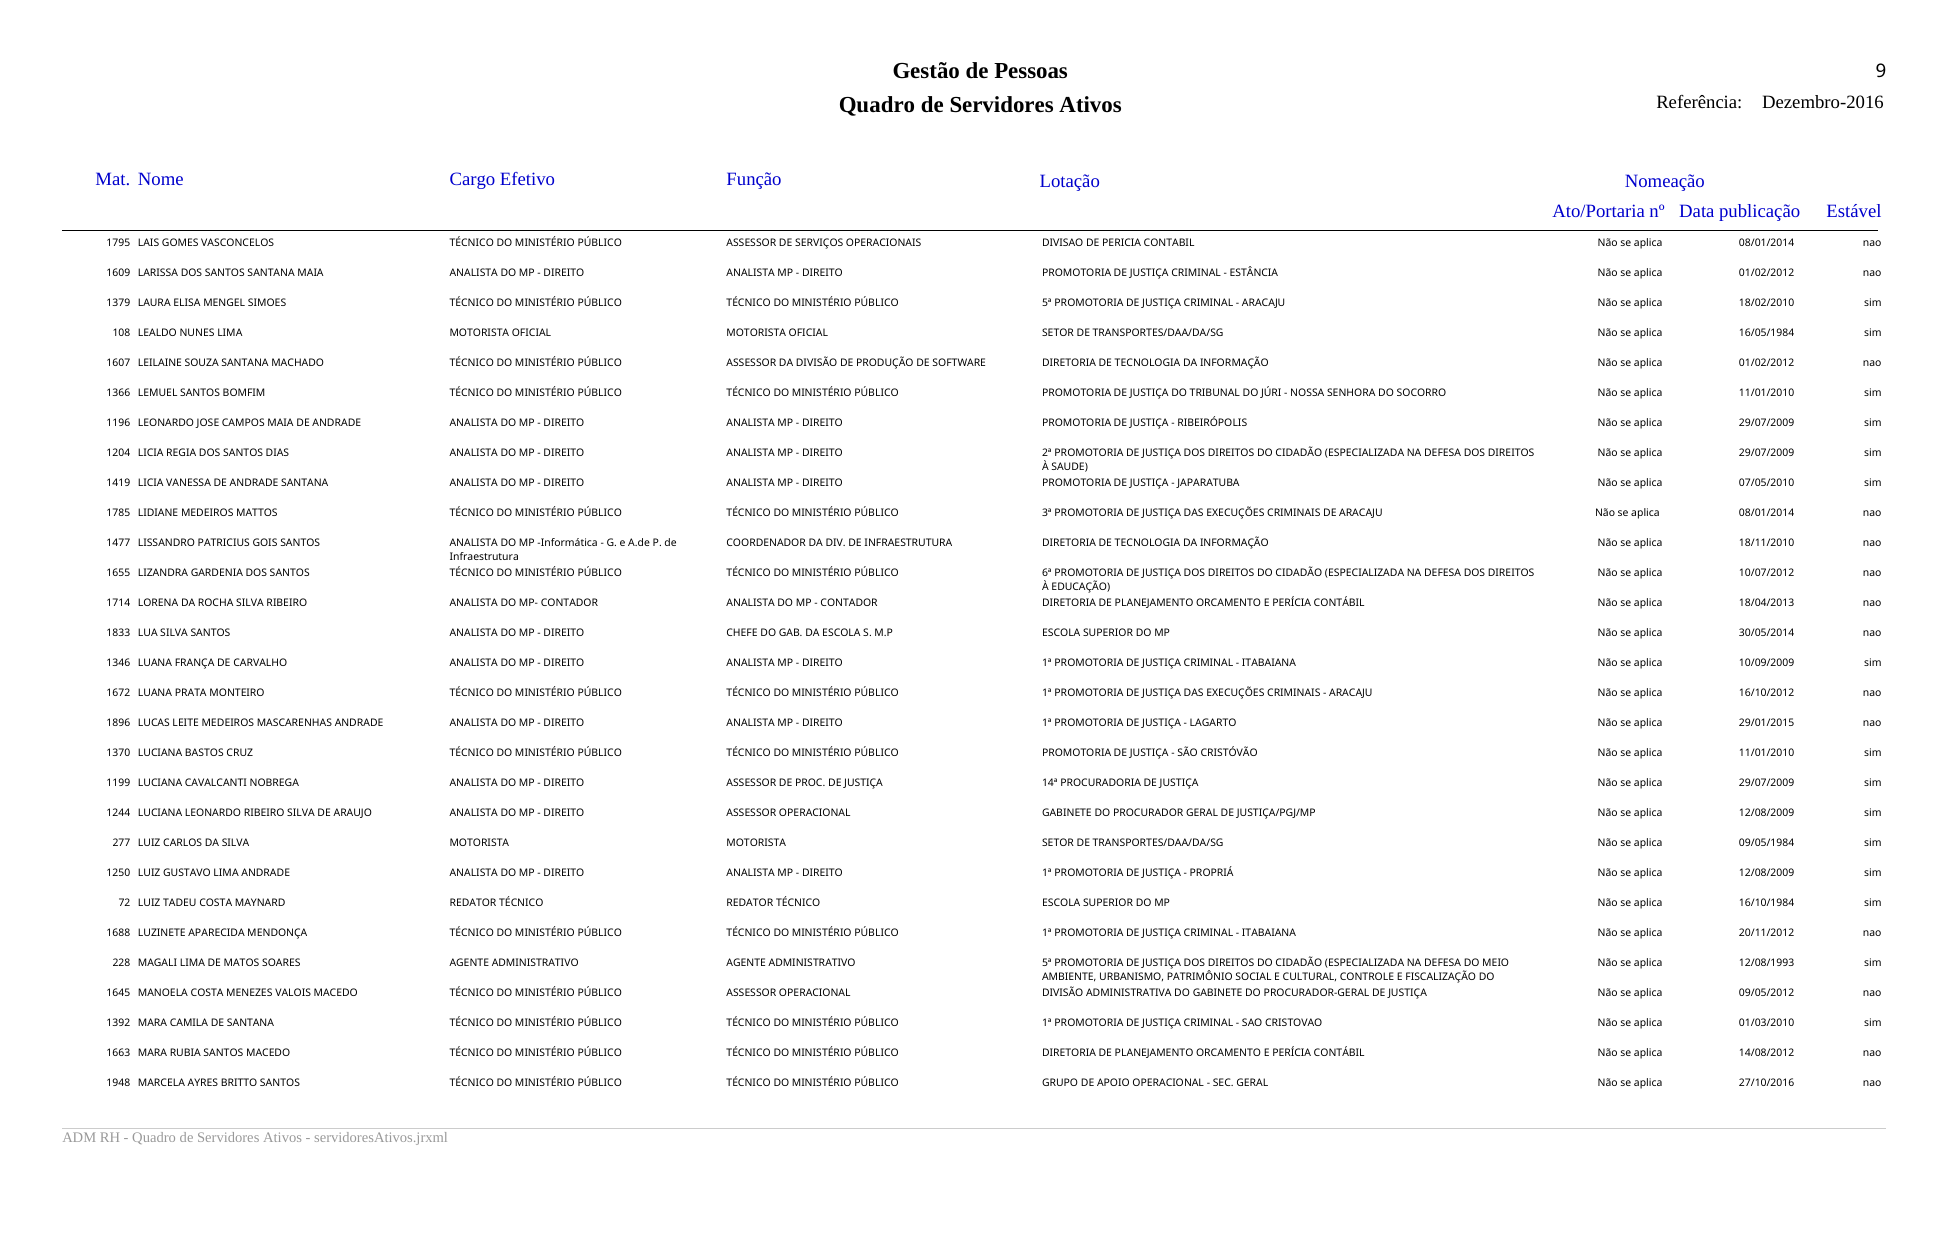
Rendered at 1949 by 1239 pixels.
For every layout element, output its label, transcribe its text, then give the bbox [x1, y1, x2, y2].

table_cell [0, 1128, 62, 1152]
table_cell PROMOTORIA DE JUSTIÇA - RIBEIRÓPOLIS [1042, 415, 1538, 445]
table_cell ANALISTA DO MP - DIREITO [449, 265, 723, 295]
table_cell 9 [1731, 57, 1886, 84]
table_cell [130, 385, 138, 415]
table_header Cargo Efetivo [449, 168, 684, 198]
table_cell [1881, 715, 1948, 745]
table_cell [1794, 265, 1803, 295]
table_cell ANALISTA DO MP -Informática - G. e A.de P. de Infraestrutura [449, 535, 723, 565]
table_cell 1ª PROMOTORIA DE JUSTIÇA - PROPRIÁ [1042, 865, 1538, 895]
table_cell [1794, 625, 1803, 655]
table_cell Não se aplica [1547, 625, 1662, 655]
table_cell TÉCNICO DO MINISTÉRIO PÚBLICO [449, 1075, 723, 1105]
table_cell ANALISTA DO MP - DIREITO [449, 655, 723, 685]
table_cell [0, 1015, 68, 1045]
table_cell Estável [1803, 200, 1881, 229]
table_cell [1881, 385, 1948, 415]
table_cell [1881, 475, 1948, 505]
table_cell 11/01/2010 [1662, 745, 1794, 775]
table_cell ANALISTA MP - DIREITO [726, 715, 1030, 745]
table_cell [1030, 1075, 1042, 1105]
table_cell [1538, 835, 1547, 865]
table_cell ANALISTA DO MP - DIREITO [449, 475, 723, 505]
table_cell ANALISTA DO MP - DIREITO [449, 445, 723, 475]
table_cell nao [1803, 265, 1881, 295]
table_cell [130, 505, 138, 535]
table_cell [130, 895, 138, 925]
table_cell LICIA REGIA DOS SANTOS DIAS [138, 445, 443, 475]
table_cell [1881, 1045, 1948, 1075]
table_cell LUCIANA LEONARDO RIBEIRO SILVA DE ARAUJO [138, 805, 443, 835]
table_cell LUIZ GUSTAVO LIMA ANDRADE [138, 865, 443, 895]
table_cell [443, 235, 449, 265]
table_cell [1794, 355, 1803, 385]
table_cell [1881, 415, 1948, 445]
table_cell Não se aplica [1547, 715, 1662, 745]
table_cell sim [1803, 295, 1881, 325]
table_cell [1881, 200, 1948, 229]
table_cell sim [1803, 805, 1881, 835]
table_cell [1794, 835, 1803, 865]
table_cell 1655 [68, 565, 130, 595]
table_cell [1884, 91, 1948, 124]
table_cell 5ª PROMOTORIA DE JUSTIÇA DOS DIREITOS DO CIDADÃO (ESPECIALIZADA NA DEFESA DO MEIO AMBIENTE, URBANISMO, PATRIMÔNIO SOCIAL E CULTURAL, CONTROLE E FISCALIZAÇÃO DO [1042, 955, 1538, 985]
table_cell [803, 170, 1039, 198]
table_cell LAURA ELISA MENGEL SIMOES [138, 295, 443, 325]
table_cell [1030, 745, 1042, 775]
table_cell ANALISTA MP - DIREITO [726, 865, 1030, 895]
table_cell [443, 835, 449, 865]
table_cell Dezembro-2016 [1756, 91, 1884, 124]
table_cell TÉCNICO DO MINISTÉRIO PÚBLICO [449, 385, 723, 415]
table_cell 1ª PROMOTORIA DE JUSTIÇA CRIMINAL - SAO CRISTOVAO [1042, 1015, 1538, 1045]
table_cell [1794, 655, 1803, 685]
table_cell [1881, 235, 1948, 265]
table_cell [1030, 625, 1042, 655]
table_cell nao [1803, 985, 1881, 1015]
table_cell SETOR DE TRANSPORTES/DAA/DA/SG [1042, 325, 1538, 355]
table_cell ASSESSOR DE PROC. DE JUSTIÇA [726, 775, 1030, 805]
table_cell Não se aplica [1547, 655, 1662, 685]
table_cell [68, 168, 130, 199]
table_cell [1881, 775, 1948, 805]
table_cell [443, 565, 449, 595]
table_header Nome [138, 168, 203, 198]
table_cell [0, 655, 68, 685]
table_cell 18/02/2010 [1662, 295, 1794, 325]
table_cell TÉCNICO DO MINISTÉRIO PÚBLICO [449, 1015, 723, 1045]
table_cell LUCIANA BASTOS CRUZ [138, 745, 443, 775]
table_cell 30/05/2014 [1662, 625, 1794, 655]
table_cell [443, 265, 449, 295]
table_cell [1538, 955, 1547, 985]
table_cell LEALDO NUNES LIMA [138, 325, 443, 355]
table_cell sim [1803, 385, 1881, 415]
table_cell PROMOTORIA DE JUSTIÇA - JAPARATUBA [1042, 475, 1538, 505]
table_cell [1794, 895, 1803, 925]
table_cell LIDIANE MEDEIROS MATTOS [138, 505, 443, 535]
table_cell 1ª PROMOTORIA DE JUSTIÇA - LAGARTO [1042, 715, 1538, 745]
table_cell [1538, 1015, 1547, 1045]
table_cell [1523, 91, 1656, 124]
table_cell 228 [68, 955, 130, 985]
table_cell TÉCNICO DO MINISTÉRIO PÚBLICO [449, 985, 723, 1015]
table_cell [1030, 955, 1042, 985]
table_cell MOTORISTA [449, 835, 723, 865]
table_cell [1881, 595, 1948, 625]
table_cell sim [1803, 415, 1881, 445]
table_cell 1392 [68, 1015, 130, 1045]
table_cell [1881, 745, 1948, 775]
table_cell [130, 865, 138, 895]
table_cell 10/07/2012 [1662, 565, 1794, 595]
table_cell [130, 295, 138, 325]
table_cell [1794, 565, 1803, 595]
table_cell [1886, 57, 1948, 84]
table_cell [0, 505, 68, 535]
table_cell [1881, 1015, 1948, 1045]
table_cell nao [1803, 595, 1881, 625]
table_cell [130, 625, 138, 655]
table_cell [1538, 895, 1547, 925]
table_cell sim [1803, 775, 1881, 805]
table_cell TÉCNICO DO MINISTÉRIO PÚBLICO [449, 295, 723, 325]
table_cell ANALISTA DO MP - CONTADOR [726, 595, 1030, 625]
table_cell [0, 415, 68, 445]
table_cell LUCAS LEITE MEDEIROS MASCARENHAS ANDRADE [138, 715, 443, 745]
table_cell 108 [68, 325, 130, 355]
table_cell ASSESSOR OPERACIONAL [726, 805, 1030, 835]
table_cell sim [1803, 475, 1881, 505]
table_cell [1538, 655, 1547, 685]
table_cell [1538, 445, 1547, 475]
table_cell sim [1803, 835, 1881, 865]
table_cell LARISSA DOS SANTOS SANTANA MAIA [138, 265, 443, 295]
table_cell [1529, 168, 1800, 199]
table_cell GABINETE DO PROCURADOR GERAL DE JUSTIÇA/PGJ/MP [1042, 805, 1538, 835]
table_cell [443, 985, 449, 1015]
table_cell CHEFE DO GAB. DA ESCOLA S. M.P [726, 625, 1030, 655]
table_cell [1538, 1075, 1547, 1105]
table_cell Lotação [1039, 170, 1196, 199]
table_cell Nomeação [1529, 170, 1800, 199]
table_cell [0, 925, 68, 955]
table_cell [0, 805, 68, 835]
table_cell ANALISTA MP - DIREITO [726, 415, 1030, 445]
table_cell MOTORISTA [726, 835, 1030, 865]
table_cell [1794, 415, 1803, 445]
table_cell 1948 [68, 1075, 130, 1105]
table_cell sim [1803, 325, 1881, 355]
table_cell [0, 535, 68, 565]
table_cell [443, 475, 449, 505]
table_cell sim [1803, 955, 1881, 985]
table_cell [1794, 775, 1803, 805]
table_cell nao [1803, 925, 1881, 955]
table_cell TÉCNICO DO MINISTÉRIO PÚBLICO [449, 355, 723, 385]
table_cell [0, 235, 68, 265]
table_cell 09/05/1984 [1662, 835, 1794, 865]
table_cell 29/01/2015 [1662, 715, 1794, 745]
table_cell [443, 715, 449, 745]
table_cell [1794, 805, 1803, 835]
table_cell nao [1803, 685, 1881, 715]
table_cell Não se aplica [1547, 505, 1662, 535]
table_cell [130, 475, 138, 505]
table_cell LUANA PRATA MONTEIRO [138, 685, 443, 715]
table_cell LUA SILVA SANTOS [138, 625, 443, 655]
table_cell [0, 775, 68, 805]
table_cell 2ª PROMOTORIA DE JUSTIÇA DOS DIREITOS DO CIDADÃO (ESPECIALIZADA NA DEFESA DOS DIREITOS À SAUDE) [1042, 445, 1538, 475]
table_cell [0, 91, 437, 124]
table_cell [0, 295, 68, 325]
table_cell Não se aplica [1547, 475, 1662, 505]
table_cell [130, 685, 138, 715]
table_cell 01/02/2012 [1662, 265, 1794, 295]
table_cell 1672 [68, 685, 130, 715]
table_cell [130, 265, 138, 295]
table_cell 12/08/2009 [1662, 805, 1794, 835]
table_cell [1794, 295, 1803, 325]
table_cell [1881, 655, 1948, 685]
table_cell [0, 200, 1529, 229]
table_cell TÉCNICO DO MINISTÉRIO PÚBLICO [449, 685, 723, 715]
table_cell TÉCNICO DO MINISTÉRIO PÚBLICO [449, 565, 723, 595]
table_cell PROMOTORIA DE JUSTIÇA DO TRIBUNAL DO JÚRI - NOSSA SENHORA DO SOCORRO [1042, 385, 1538, 415]
table_cell 72 [68, 895, 130, 925]
table_cell [130, 1045, 138, 1075]
table_cell [0, 385, 68, 415]
table_cell [1030, 445, 1042, 475]
table_cell LUZINETE APARECIDA MENDONÇA [138, 925, 443, 955]
table_cell MANOELA COSTA MENEZES VALOIS MACEDO [138, 985, 443, 1015]
table_cell MARCELA AYRES BRITTO SANTOS [138, 1075, 443, 1105]
table_cell 1199 [68, 775, 130, 805]
table_cell Gestão de Pessoas [437, 57, 1523, 85]
table_cell [443, 505, 449, 535]
table_cell [1030, 535, 1042, 565]
table_cell 1346 [68, 655, 130, 685]
table_cell [1881, 1075, 1948, 1105]
table_cell [443, 595, 449, 625]
table_cell [0, 895, 68, 925]
table_cell TÉCNICO DO MINISTÉRIO PÚBLICO [726, 1075, 1030, 1105]
table_cell TÉCNICO DO MINISTÉRIO PÚBLICO [726, 565, 1030, 595]
table_cell [443, 865, 449, 895]
table_cell 1833 [68, 625, 130, 655]
table_cell [1030, 805, 1042, 835]
table_cell 6ª PROMOTORIA DE JUSTIÇA DOS DIREITOS DO CIDADÃO (ESPECIALIZADA NA DEFESA DOS DIREITOS À EDUCAÇÃO) [1042, 565, 1538, 595]
table_cell [443, 745, 449, 775]
table_cell [0, 745, 68, 775]
table_cell [1030, 715, 1042, 745]
table_cell 14/08/2012 [1662, 1045, 1794, 1075]
table_cell [1881, 505, 1948, 535]
table_cell Não se aplica [1547, 775, 1662, 805]
table_cell [130, 955, 138, 985]
table_cell 09/05/2012 [1662, 985, 1794, 1015]
table_cell Não se aplica [1547, 295, 1662, 325]
table_cell [443, 295, 449, 325]
table_cell 12/08/2009 [1662, 865, 1794, 895]
table_cell MAGALI LIMA DE MATOS SOARES [138, 955, 443, 985]
table_cell [1030, 385, 1042, 415]
table_header [0, 0, 1948, 57]
table_cell [1794, 535, 1803, 565]
table_cell TÉCNICO DO MINISTÉRIO PÚBLICO [449, 925, 723, 955]
table_cell [443, 445, 449, 475]
table_cell GRUPO DE APOIO OPERACIONAL - SEC. GERAL [1042, 1075, 1538, 1105]
table_cell [130, 985, 138, 1015]
table_cell TÉCNICO DO MINISTÉRIO PÚBLICO [726, 1015, 1030, 1045]
table_cell 1196 [68, 415, 130, 445]
table_cell 1366 [68, 385, 130, 415]
table_cell PROMOTORIA DE JUSTIÇA CRIMINAL - ESTÂNCIA [1042, 265, 1538, 295]
table_cell MOTORISTA OFICIAL [449, 325, 723, 355]
table_cell nao [1803, 715, 1881, 745]
table_cell 1204 [68, 445, 130, 475]
table_cell [1039, 168, 1196, 199]
table_cell [1794, 325, 1803, 355]
table_cell ANALISTA MP - DIREITO [726, 445, 1030, 475]
table_cell TÉCNICO DO MINISTÉRIO PÚBLICO [726, 385, 1030, 415]
table_cell 1663 [68, 1045, 130, 1075]
table_cell [1030, 985, 1042, 1015]
table_cell 1785 [68, 505, 130, 535]
table_cell Não se aplica [1547, 985, 1662, 1015]
table_cell [130, 355, 138, 385]
table_cell [1881, 955, 1948, 985]
table_cell Não se aplica [1547, 415, 1662, 445]
table_cell AGENTE ADMINISTRATIVO [726, 955, 1030, 985]
table_cell [1538, 265, 1547, 295]
table_cell 1714 [68, 595, 130, 625]
table_cell 1607 [68, 355, 130, 385]
table_cell [443, 655, 449, 685]
table_cell Não se aplica [1547, 565, 1662, 595]
table_cell [1030, 415, 1042, 445]
table_cell 20/11/2012 [1662, 925, 1794, 955]
table_cell 5ª PROMOTORIA DE JUSTIÇA CRIMINAL - ARACAJU [1042, 295, 1538, 325]
table_cell [1030, 565, 1042, 595]
table_cell 01/02/2012 [1662, 355, 1794, 385]
table_cell [443, 625, 449, 655]
table_cell 29/07/2009 [1662, 775, 1794, 805]
table_header Mat. [68, 168, 130, 198]
table_cell 1ª PROMOTORIA DE JUSTIÇA CRIMINAL - ITABAIANA [1042, 925, 1538, 955]
table_cell [1538, 775, 1547, 805]
table_cell [130, 925, 138, 955]
table_cell AGENTE ADMINISTRATIVO [449, 955, 723, 985]
table_cell ANALISTA DO MP- CONTADOR [449, 595, 723, 625]
table_cell 277 [68, 835, 130, 865]
table_cell Não se aplica [1547, 595, 1662, 625]
table_cell LEMUEL SANTOS BOMFIM [138, 385, 443, 415]
table_cell [130, 775, 138, 805]
table_cell [1794, 475, 1803, 505]
table_cell LUIZ CARLOS DA SILVA [138, 835, 443, 865]
table_cell nao [1803, 625, 1881, 655]
table_cell [1030, 655, 1042, 685]
table_cell 1896 [68, 715, 130, 745]
table_cell [130, 1015, 138, 1045]
table_cell ANALISTA DO MP - DIREITO [449, 805, 723, 835]
table_cell [1881, 805, 1948, 835]
table_cell [1794, 745, 1803, 775]
table_cell [1030, 325, 1042, 355]
table_cell Não se aplica [1547, 265, 1662, 295]
table_cell TÉCNICO DO MINISTÉRIO PÚBLICO [449, 745, 723, 775]
table_cell nao [1803, 535, 1881, 565]
table_cell [443, 385, 449, 415]
table_cell [0, 1045, 68, 1075]
table_cell Não se aplica [1547, 445, 1662, 475]
table_cell [1881, 295, 1948, 325]
table_cell [0, 57, 437, 84]
table_cell [1538, 535, 1547, 565]
table_cell ASSESSOR OPERACIONAL [726, 985, 1030, 1015]
table_cell DIRETORIA DE PLANEJAMENTO ORCAMENTO E PERÍCIA CONTÁBIL [1042, 1045, 1538, 1075]
table_cell 1477 [68, 535, 130, 565]
table_cell PROMOTORIA DE JUSTIÇA - SÃO CRISTÓVÃO [1042, 745, 1538, 775]
table_cell Não se aplica [1547, 385, 1662, 415]
table_cell [1538, 355, 1547, 385]
table_cell [130, 1075, 138, 1105]
table_cell 1244 [68, 805, 130, 835]
table_cell [1794, 1015, 1803, 1045]
table_cell [1794, 505, 1803, 535]
table_cell [1881, 685, 1948, 715]
table_cell [443, 685, 449, 715]
table_cell [443, 325, 449, 355]
table_cell [1794, 595, 1803, 625]
table_cell 10/09/2009 [1662, 655, 1794, 685]
table_cell TÉCNICO DO MINISTÉRIO PÚBLICO [449, 235, 723, 265]
table_cell [1538, 1045, 1547, 1075]
table_cell ANALISTA DO MP - DIREITO [449, 415, 723, 445]
table_cell [1538, 505, 1547, 535]
table_cell [0, 985, 68, 1015]
table_cell TÉCNICO DO MINISTÉRIO PÚBLICO [726, 925, 1030, 955]
table_cell Referência: [1656, 91, 1754, 124]
table_cell 29/07/2009 [1662, 445, 1794, 475]
table_cell 1370 [68, 745, 130, 775]
table_cell 16/10/1984 [1662, 895, 1794, 925]
table_cell [1538, 385, 1547, 415]
table_cell [1538, 415, 1547, 445]
table_cell TÉCNICO DO MINISTÉRIO PÚBLICO [726, 505, 1030, 535]
table_cell Não se aplica [1547, 1045, 1662, 1075]
table_cell Não se aplica [1547, 1015, 1662, 1045]
table_cell 1795 [68, 235, 130, 265]
table_cell ANALISTA DO MP - DIREITO [449, 865, 723, 895]
table_cell 1645 [68, 985, 130, 1015]
table_cell [1881, 535, 1948, 565]
table_cell [130, 655, 138, 685]
table_cell [1538, 625, 1547, 655]
table_cell [1538, 325, 1547, 355]
table_cell ANALISTA MP - DIREITO [726, 655, 1030, 685]
table_cell [443, 535, 449, 565]
table_cell [1794, 955, 1803, 985]
table_cell [1881, 925, 1948, 955]
table_cell [130, 325, 138, 355]
table_cell nao [1803, 1045, 1881, 1075]
table_cell TÉCNICO DO MINISTÉRIO PÚBLICO [726, 1045, 1030, 1075]
table_cell nao [1803, 565, 1881, 595]
table_cell [0, 955, 68, 985]
table_cell [1881, 835, 1948, 865]
table_cell [1538, 745, 1547, 775]
table_cell Data publicação [1665, 200, 1800, 229]
table_cell [684, 170, 726, 198]
table_cell 11/01/2010 [1662, 385, 1794, 415]
table_cell ADM RH - Quadro de Servidores Ativos - servidoresAtivos.jrxml [62, 1129, 1886, 1152]
table_cell [138, 168, 203, 199]
table_cell [0, 1105, 1948, 1128]
table_cell ESCOLA SUPERIOR DO MP [1042, 625, 1538, 655]
table_cell [443, 925, 449, 955]
table_cell TÉCNICO DO MINISTÉRIO PÚBLICO [726, 295, 1030, 325]
table_cell [1538, 565, 1547, 595]
table_cell [0, 445, 68, 475]
table_cell [443, 775, 449, 805]
table_cell MARA CAMILA DE SANTANA [138, 1015, 443, 1045]
table_cell LUCIANA CAVALCANTI NOBREGA [138, 775, 443, 805]
table_cell sim [1803, 655, 1881, 685]
table_cell [1196, 170, 1529, 198]
table_cell [130, 835, 138, 865]
table_cell [130, 535, 138, 565]
table_cell DIVISÃO ADMINISTRATIVA DO GABINETE DO PROCURADOR-GERAL DE JUSTIÇA [1042, 985, 1538, 1015]
table_cell [0, 625, 68, 655]
table_cell [130, 235, 138, 265]
table_cell 1688 [68, 925, 130, 955]
table_cell Não se aplica [1547, 1075, 1662, 1105]
table_cell Não se aplica [1547, 355, 1662, 385]
table_cell [1538, 925, 1547, 955]
table_cell [0, 85, 1948, 91]
table_cell Quadro de Servidores Ativos [437, 91, 1523, 124]
table_cell 29/07/2009 [1662, 415, 1794, 445]
table_cell 16/10/2012 [1662, 685, 1794, 715]
table_cell nao [1803, 235, 1881, 265]
table_cell [1881, 985, 1948, 1015]
table_cell 07/05/2010 [1662, 475, 1794, 505]
table_cell 1419 [68, 475, 130, 505]
table_cell ANALISTA DO MP - DIREITO [449, 775, 723, 805]
table_header Função [726, 168, 803, 198]
table_cell Não se aplica [1547, 325, 1662, 355]
table_cell [1794, 925, 1803, 955]
table_cell ANALISTA MP - DIREITO [726, 265, 1030, 295]
table_cell LISSANDRO PATRICIUS GOIS SANTOS [138, 535, 443, 565]
table_cell 01/03/2010 [1662, 1015, 1794, 1045]
table_cell [130, 415, 138, 445]
table_cell ASSESSOR DA DIVISÃO DE PRODUÇÃO DE SOFTWARE [726, 355, 1030, 385]
table_cell DIRETORIA DE TECNOLOGIA DA INFORMAÇÃO [1042, 355, 1538, 385]
table_cell [1538, 805, 1547, 835]
table_cell 18/11/2010 [1662, 535, 1794, 565]
table_cell ANALISTA DO MP - DIREITO [449, 625, 723, 655]
table_cell [1538, 985, 1547, 1015]
table_cell [443, 1045, 449, 1075]
table_cell [1538, 235, 1547, 265]
table_cell ASSESSOR DE SERVIÇOS OPERACIONAIS [726, 235, 1030, 265]
table_cell [1538, 475, 1547, 505]
table_cell [130, 595, 138, 625]
table_cell [443, 1075, 449, 1105]
table_cell MARA RUBIA SANTOS MACEDO [138, 1045, 443, 1075]
table_cell [1886, 1128, 1948, 1152]
table_cell [443, 355, 449, 385]
table_cell DIRETORIA DE TECNOLOGIA DA INFORMAÇÃO [1042, 535, 1538, 565]
table_cell ANALISTA MP - DIREITO [726, 475, 1030, 505]
table_cell sim [1803, 745, 1881, 775]
table_cell 3ª PROMOTORIA DE JUSTIÇA DAS EXECUÇÕES CRIMINAIS DE ARACAJU [1042, 505, 1538, 535]
table_cell [1794, 685, 1803, 715]
table_cell [1794, 385, 1803, 415]
table_cell REDATOR TÉCNICO [726, 895, 1030, 925]
table_cell [0, 265, 68, 295]
table_cell LUIZ TADEU COSTA MAYNARD [138, 895, 443, 925]
table_cell [1030, 355, 1042, 385]
table_cell [130, 715, 138, 745]
table_cell [0, 475, 68, 505]
table_cell [1030, 925, 1042, 955]
table_cell [130, 170, 138, 198]
table_cell [1538, 715, 1547, 745]
table_cell [443, 1015, 449, 1045]
table_cell 1ª PROMOTORIA DE JUSTIÇA CRIMINAL - ITABAIANA [1042, 655, 1538, 685]
table_cell [1030, 235, 1042, 265]
table_cell DIRETORIA DE PLANEJAMENTO ORCAMENTO E PERÍCIA CONTÁBIL [1042, 595, 1538, 625]
table_cell [0, 125, 1948, 168]
table_cell 12/08/1993 [1662, 955, 1794, 985]
table_cell [1030, 895, 1042, 925]
table_cell Ato/Portaria nº [1529, 200, 1664, 229]
table_cell nao [1803, 355, 1881, 385]
table_cell Não se aplica [1547, 835, 1662, 865]
table_cell [1881, 265, 1948, 295]
table_cell Não se aplica [1547, 895, 1662, 925]
table_cell Não se aplica [1547, 235, 1662, 265]
table_cell [1794, 235, 1803, 265]
table_cell 1250 [68, 865, 130, 895]
table_cell Não se aplica [1547, 955, 1662, 985]
table_cell Não se aplica [1547, 925, 1662, 955]
table_cell [1538, 595, 1547, 625]
table_cell 14ª PROCURADORIA DE JUSTIÇA [1042, 775, 1538, 805]
table_cell [1030, 505, 1042, 535]
table_cell COORDENADOR DA DIV. DE INFRAESTRUTURA [726, 535, 1030, 565]
table_cell [0, 565, 68, 595]
table_cell [1794, 1045, 1803, 1075]
table_cell DIVISAO DE PERICIA CONTABIL [1042, 235, 1538, 265]
table_cell [1794, 865, 1803, 895]
table_cell [1881, 355, 1948, 385]
table_cell [1030, 1045, 1042, 1075]
table_cell [1881, 565, 1948, 595]
table_cell [1538, 685, 1547, 715]
table_cell [1538, 295, 1547, 325]
table_cell [0, 170, 68, 198]
table_cell [0, 715, 68, 745]
table_cell [1800, 170, 1948, 198]
table_cell [1881, 895, 1948, 925]
table_cell [1794, 1075, 1803, 1105]
table_cell 1379 [68, 295, 130, 325]
table_cell SETOR DE TRANSPORTES/DAA/DA/SG [1042, 835, 1538, 865]
table_cell Não se aplica [1547, 805, 1662, 835]
table_cell Não se aplica [1547, 685, 1662, 715]
table_cell MOTORISTA OFICIAL [726, 325, 1030, 355]
table_cell LEILAINE SOUZA SANTANA MACHADO [138, 355, 443, 385]
table_cell sim [1803, 1015, 1881, 1045]
table_cell 08/01/2014 [1662, 505, 1794, 535]
table_cell [0, 355, 68, 385]
table_cell LORENA DA ROCHA SILVA RIBEIRO [138, 595, 443, 625]
table_cell sim [1803, 445, 1881, 475]
table_cell [449, 168, 684, 199]
table_cell Não se aplica [1547, 865, 1662, 895]
table_cell [1794, 985, 1803, 1015]
table_cell [1881, 445, 1948, 475]
table_cell [130, 565, 138, 595]
table_cell [1030, 295, 1042, 325]
table_cell [1030, 1015, 1042, 1045]
table_cell LUANA FRANÇA DE CARVALHO [138, 655, 443, 685]
table_cell [1030, 685, 1042, 715]
table_cell [1881, 325, 1948, 355]
table_cell [1030, 865, 1042, 895]
table_cell 18/04/2013 [1662, 595, 1794, 625]
table_cell 27/10/2016 [1662, 1075, 1794, 1105]
table_cell [1030, 775, 1042, 805]
table_cell [130, 805, 138, 835]
table_cell 16/05/1984 [1662, 325, 1794, 355]
table_cell [0, 685, 68, 715]
table_cell [1030, 595, 1042, 625]
table_cell 1ª PROMOTORIA DE JUSTIÇA DAS EXECUÇÕES CRIMINAIS - ARACAJU [1042, 685, 1538, 715]
table_cell [1523, 57, 1731, 84]
table_cell Não se aplica [1547, 745, 1662, 775]
table_cell TÉCNICO DO MINISTÉRIO PÚBLICO [726, 745, 1030, 775]
table_cell sim [1803, 865, 1881, 895]
table_cell TÉCNICO DO MINISTÉRIO PÚBLICO [726, 685, 1030, 715]
table_cell nao [1803, 505, 1881, 535]
table_cell [726, 168, 803, 199]
table_cell sim [1803, 895, 1881, 925]
table_cell ESCOLA SUPERIOR DO MP [1042, 895, 1538, 925]
table_cell 08/01/2014 [1662, 235, 1794, 265]
table_cell [443, 805, 449, 835]
table_cell [0, 835, 68, 865]
table_cell [1794, 715, 1803, 745]
table_cell LAIS GOMES VASCONCELOS [138, 235, 443, 265]
table_cell [1030, 475, 1042, 505]
table_cell [203, 170, 449, 198]
table_cell [0, 325, 68, 355]
table_cell Não se aplica [1547, 535, 1662, 565]
table_cell LIZANDRA GARDENIA DOS SANTOS [138, 565, 443, 595]
table_cell [1538, 865, 1547, 895]
table_cell [1794, 445, 1803, 475]
table_cell [1030, 835, 1042, 865]
table_cell [0, 595, 68, 625]
table_cell [1881, 865, 1948, 895]
table_cell [0, 865, 68, 895]
table_cell [1881, 625, 1948, 655]
table_cell [1030, 265, 1042, 295]
table_cell [130, 445, 138, 475]
table_cell [130, 745, 138, 775]
table_cell 1609 [68, 265, 130, 295]
table_cell [0, 1075, 68, 1105]
table_cell LICIA VANESSA DE ANDRADE SANTANA [138, 475, 443, 505]
table_cell TÉCNICO DO MINISTÉRIO PÚBLICO [449, 1045, 723, 1075]
table_cell [443, 955, 449, 985]
table_cell nao [1803, 1075, 1881, 1105]
table_cell TÉCNICO DO MINISTÉRIO PÚBLICO [449, 505, 723, 535]
table_cell [443, 895, 449, 925]
table_cell ANALISTA DO MP - DIREITO [449, 715, 723, 745]
table_cell LEONARDO JOSE CAMPOS MAIA DE ANDRADE [138, 415, 443, 445]
table_cell REDATOR TÉCNICO [449, 895, 723, 925]
table_cell [443, 415, 449, 445]
